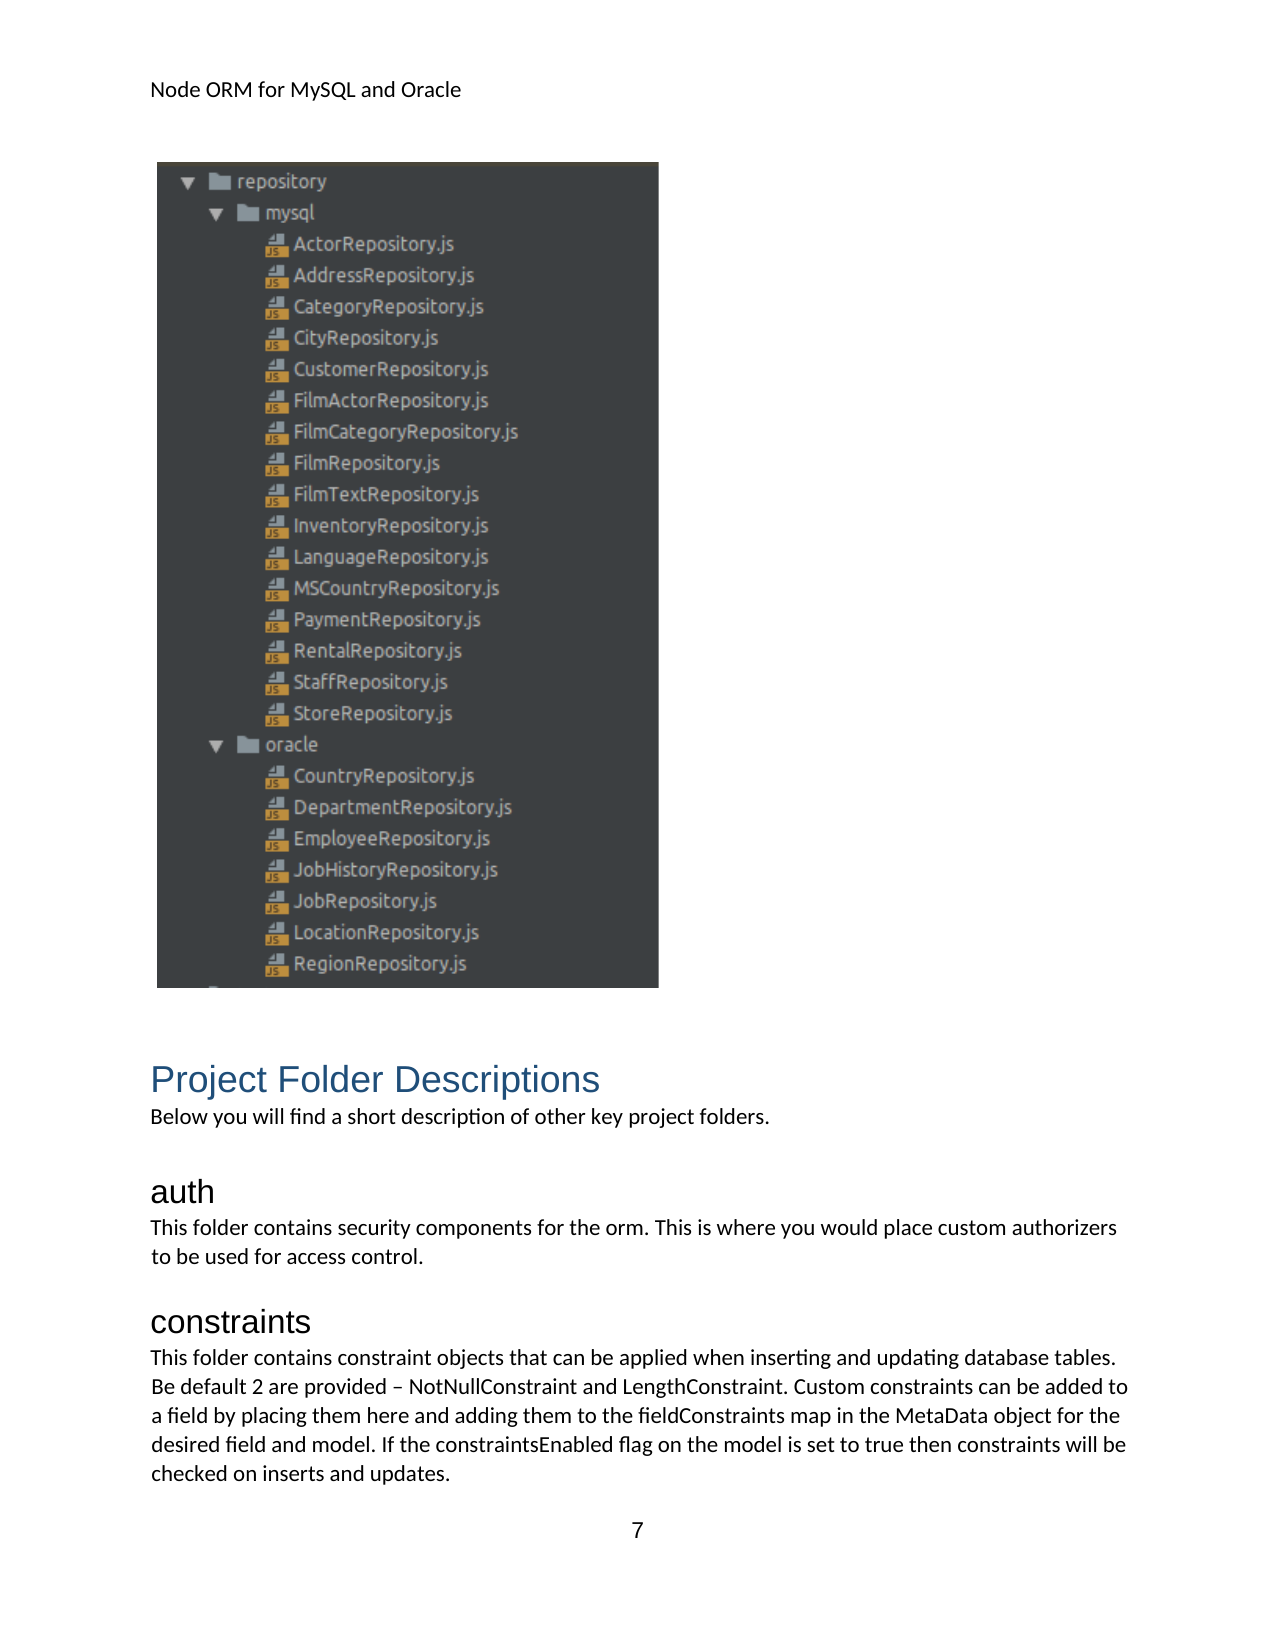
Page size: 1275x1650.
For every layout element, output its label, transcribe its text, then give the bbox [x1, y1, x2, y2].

subtitle constraints [150, 1302, 1143, 1340]
subtitle Project Folder Descriptions [150, 1057, 1143, 1100]
picture [157, 162, 659, 988]
text This folder contains security components for the orm. This is where you would place custom authorizers to be used for access control. [150, 1213, 1143, 1270]
text This folder contains constraint objects that can be applied when inserting and updating database tables. Be default 2 are provided – NotNullConstraint and LengthConstraint. Custom constraints can be added to a field by placing them here and adding them to the fieldConstraints map in the MetaData object for the desired field and model. If the constraintsEnabled flag on the model is set to true then constraints will be checked on inserts and updates. [150, 1343, 1143, 1487]
text Below you will find a short description of other key project folders. [150, 1102, 1143, 1130]
subtitle auth [150, 1172, 1143, 1211]
